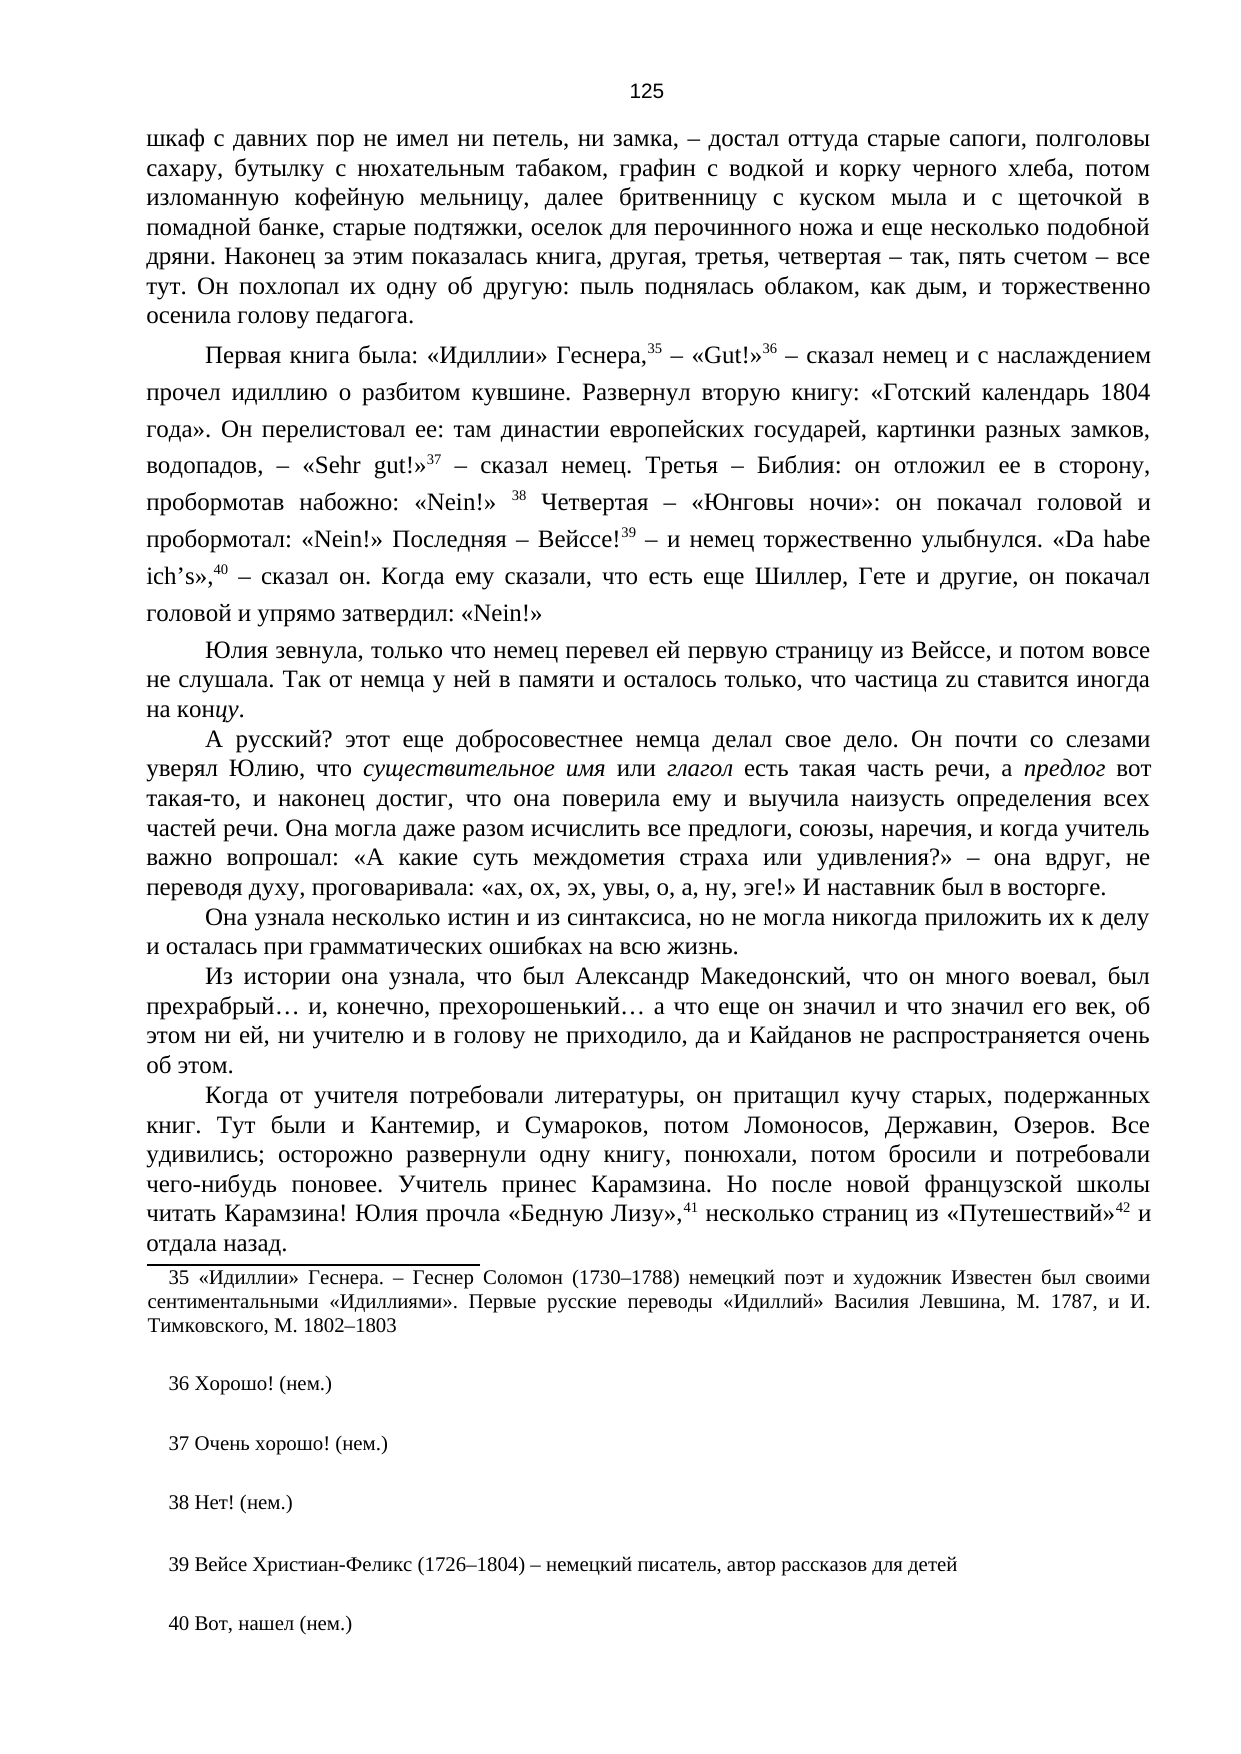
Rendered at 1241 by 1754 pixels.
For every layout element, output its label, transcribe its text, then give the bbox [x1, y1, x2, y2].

text Вот, нашел (нем.) [168, 1611, 1152, 1635]
text Юлия зевнула, только что немец перевел ей первую страницу из Вейссе, и потом вовсе не слушала. Так от немца у ней в памяти и осталось только, что частица zu ставится иногда на концу. [146, 635, 1151, 723]
text Вейсе Христиан-Феликс (1726–1804) – немецкий писатель, автор рассказов для детей [168, 1552, 1152, 1576]
text Хорошо! (нем.) [168, 1371, 1152, 1395]
text Первая книга была: «Идиллии» Геснера, – «Gut!» – сказал немец и с наслаждением прочел идиллию о разбитом кувшине. Развернул вторую книгу: «Готский календарь 1804 года». Он перелистовал ее: там династии европейских государей, картинки разных замков, водопадов, – «Sehr gut!» – сказал немец. Третья – Библия: он отложил ее в сторону, пробормотав набожно: «Nein!» Четвертая – «Юнговы ночи»: он покачал головой и пробормотал: «Nein!» Последняя – Вейссе! – и немец торжественно улыбнулся. «Da habe ich’s», – сказал он. Когда ему сказали, что есть еще Шиллер, Гете и другие, он покачал головой и упрямо затвердил: «Nein!» [146, 340, 1151, 626]
text Она узнала несколько истин и из синтаксиса, но не могла никогда приложить их к делу и осталась при грамматических ошибках на всю жизнь. [146, 902, 1151, 960]
text шкаф с давних пор не имел ни петель, ни замка, – достал оттуда старые сапоги, полголовы сахару, бутылку с нюхательным табаком, графин с водкой и корку черного хлеба, потом изломанную кофейную мельницу, далее бритвенницу с куском мыла и с щеточкой в помадной банке, старые подтяжки, оселок для перочинного ножа и еще несколько подобной дряни. Наконец за этим показалась книга, другая, третья, четвертая – так, пять счетом – все тут. Он похлопал их одну об другую: пыль поднялась облаком, как дым, и торжественно осенила голову педагога. [146, 123, 1151, 329]
text Очень хорошо! (нем.) [168, 1431, 1152, 1455]
text «Идиллии» Геснера. – Геснер Соломон (1730–1788) немецкий поэт и художник Известен был своими сентиментальными «Идиллиями». Первые русские переводы «Идиллий» Василия Левшина, М. 1787, и И. Тимковского, М. 1802–1803 [147, 1265, 1151, 1337]
text Когда от учителя потребовали литературы, он притащил кучу старых, подержанных книг. Тут были и Кантемир, и Сумароков, потом Ломоносов, Державин, Озеров. Все удивились; осторожно развернули одну книгу, понюхали, потом бросили и потребовали чего-нибудь поновее. Учитель принес Карамзина. Но после новой французской школы читать Карамзина! Юлия прочла «Бедную Лизу», несколько страниц из «Путешествий» и отдала назад. [146, 1080, 1151, 1257]
text Из истории она узнала, что был Александр Македонский, что он много воевал, был прехрабрый… и, конечно, прехорошенький… а что еще он значил и что значил его век, об этом ни ей, ни учителю и в голову не приходило, да и Кайданов не распространяется очень об этом. [146, 961, 1151, 1079]
text Нет! (нем.) [168, 1490, 1152, 1514]
text А русский? этот еще добросовестнее немца делал свое дело. Он почти со слезами уверял Юлию, что существительное имя или глагол есть такая часть речи, а предлог вот такая-то, и наконец достиг, что она поверила ему и выучила наизусть определения всех частей речи. Она могла даже разом исчислить все предлоги, союзы, наречия, и когда учитель важно вопрошал: «А какие суть междометия страха или удивления?» – она вдруг, не переводя духу, проговаривала: «ах, ох, эх, увы, о, а, ну, эге!» И наставник был в восторге. [146, 724, 1151, 901]
